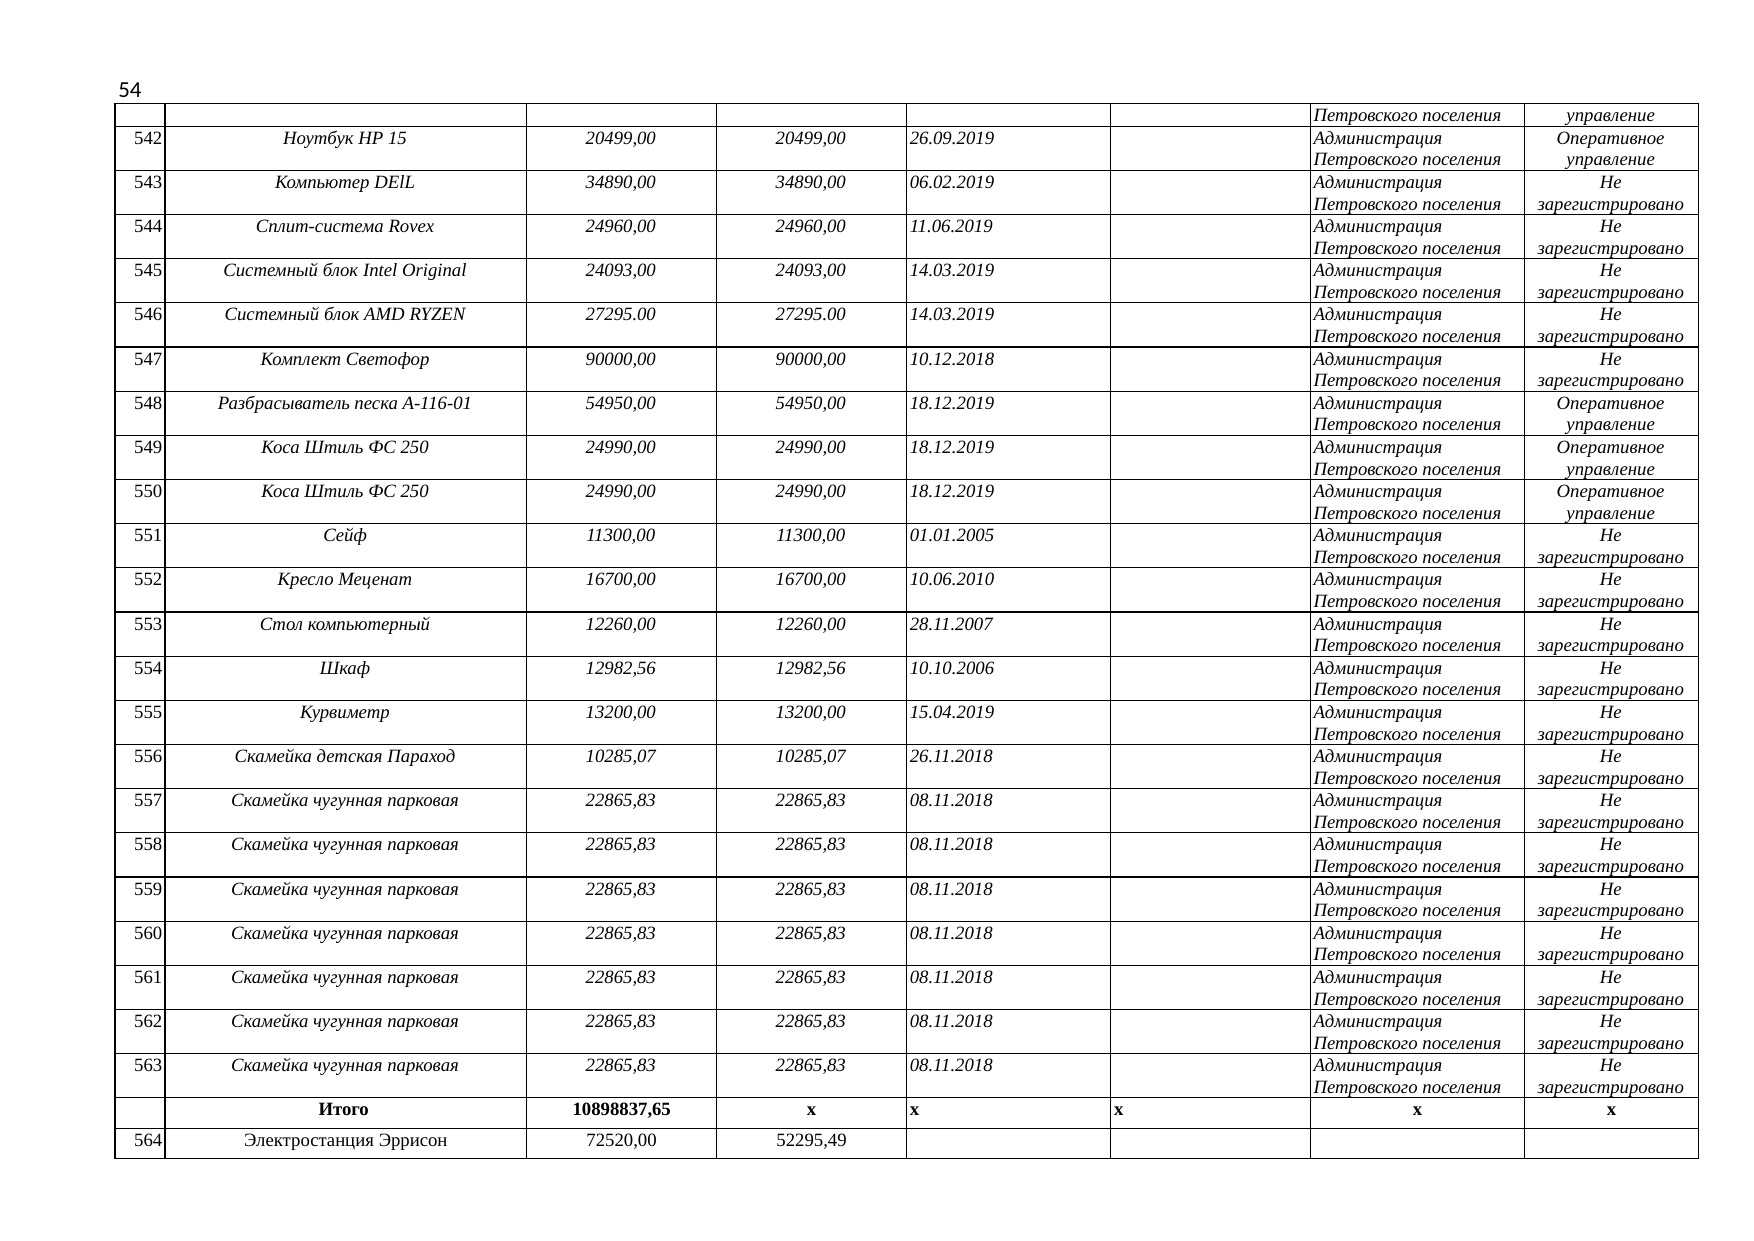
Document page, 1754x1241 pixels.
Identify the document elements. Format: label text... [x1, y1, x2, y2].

table_cell [1111, 789, 1310, 832]
table_cell 26.09.2019 [907, 127, 1110, 170]
table_cell Не зарегистрировано [1525, 1054, 1698, 1097]
table_cell 22865,83 [717, 1010, 906, 1053]
table_cell 544 [116, 215, 164, 258]
table_cell 22865,83 [717, 922, 906, 965]
table_cell 08.11.2018 [907, 1054, 1110, 1097]
table_cell 557 [116, 789, 164, 832]
table_cell Не зарегистрировано [1525, 701, 1698, 744]
table_cell 12982,56 [717, 657, 906, 700]
table_cell Сейф [166, 524, 526, 567]
table_cell 20499,00 [717, 127, 906, 170]
table_cell Не зарегистрировано [1525, 259, 1698, 302]
table_cell Не зарегистрировано [1525, 657, 1698, 700]
table_cell 543 [116, 171, 164, 214]
table_cell 24960,00 [527, 215, 716, 258]
table_cell 22865,83 [717, 878, 906, 921]
table_cell 10.10.2006 [907, 657, 1110, 700]
table_cell Не зарегистрировано [1525, 171, 1698, 214]
table_cell 558 [116, 833, 164, 876]
table_cell 556 [116, 745, 164, 788]
table_cell х [1311, 1098, 1524, 1127]
table_cell Не зарегистрировано [1525, 966, 1698, 1009]
table_cell 54950,00 [527, 392, 716, 435]
table_cell Не зарегистрировано [1525, 878, 1698, 921]
table_cell Не зарегистрировано [1525, 789, 1698, 832]
table_cell х [1525, 1098, 1698, 1127]
table_cell 12260,00 [717, 613, 906, 656]
table_cell 24990,00 [527, 480, 716, 523]
table_cell Администрация Петровского поселения [1311, 171, 1524, 214]
table_cell 34890,00 [717, 171, 906, 214]
table_cell Оперативное управление [1525, 480, 1698, 523]
table_cell 24093,00 [717, 259, 906, 302]
table_cell [1111, 966, 1310, 1009]
table_cell Комплект Светофор [166, 348, 526, 391]
table_cell 18.12.2019 [907, 392, 1110, 435]
table_cell 15.04.2019 [907, 701, 1110, 744]
table_cell 11.06.2019 [907, 215, 1110, 258]
table_cell 01.01.2005 [907, 524, 1110, 567]
table_cell Скамейка чугунная парковая [166, 966, 526, 1009]
table_cell [1111, 259, 1310, 302]
table_cell Оперативное управление [1525, 127, 1698, 170]
table_cell [1111, 215, 1310, 258]
table_cell 22865,83 [527, 1054, 716, 1097]
table_cell 24990,00 [717, 436, 906, 479]
table_cell Скамейка чугунная парковая [166, 833, 526, 876]
table_cell 562 [116, 1010, 164, 1053]
table_cell 08.11.2018 [907, 1010, 1110, 1053]
table_cell 542 [116, 127, 164, 170]
table_cell 22865,83 [527, 878, 716, 921]
table_cell Скамейка чугунная парковая [166, 1054, 526, 1097]
table_cell 08.11.2018 [907, 922, 1110, 965]
table_cell [1111, 568, 1310, 611]
table_cell [1111, 127, 1310, 170]
table_cell [1111, 613, 1310, 656]
table_cell [1111, 104, 1310, 126]
table_cell 16700,00 [527, 568, 716, 611]
table_cell [1525, 1129, 1698, 1158]
table_cell Скамейка чугунная парковая [166, 878, 526, 921]
table_cell [1111, 303, 1310, 346]
table_cell [1111, 657, 1310, 700]
table_cell 16700,00 [717, 568, 906, 611]
table_cell Администрация Петровского поселения [1311, 833, 1524, 876]
table_cell 12982,56 [527, 657, 716, 700]
table_cell 549 [116, 436, 164, 479]
table_cell [907, 104, 1110, 126]
table_cell [1111, 348, 1310, 391]
table_cell 564 [116, 1129, 164, 1158]
table_cell 22865,83 [717, 789, 906, 832]
table_cell Администрация Петровского поселения [1311, 480, 1524, 523]
table_cell [166, 104, 526, 126]
table_cell 22865,83 [717, 966, 906, 1009]
table_cell Администрация Петровского поселения [1311, 436, 1524, 479]
table_cell 22865,83 [527, 1010, 716, 1053]
table_cell 10.12.2018 [907, 348, 1110, 391]
table_cell Администрация Петровского поселения [1311, 1054, 1524, 1097]
table_cell Коса Штиль ФС 250 [166, 480, 526, 523]
table_cell 13200,00 [527, 701, 716, 744]
table_cell 18.12.2019 [907, 480, 1110, 523]
table_cell 11300,00 [527, 524, 716, 567]
table_cell 18.12.2019 [907, 436, 1110, 479]
table_cell 559 [116, 878, 164, 921]
table_cell Не зарегистрировано [1525, 524, 1698, 567]
table_cell 08.11.2018 [907, 878, 1110, 921]
table_cell [1111, 701, 1310, 744]
table_cell 72520,00 [527, 1129, 716, 1158]
table_cell Курвиметр [166, 701, 526, 744]
table_cell 27295.00 [527, 303, 716, 346]
table_cell Администрация Петровского поселения [1311, 789, 1524, 832]
table_cell 22865,83 [527, 833, 716, 876]
table_cell [116, 1098, 164, 1127]
table_cell 555 [116, 701, 164, 744]
table_cell Не зарегистрировано [1525, 303, 1698, 346]
table_cell Скамейка чугунная парковая [166, 789, 526, 832]
table_cell 24960,00 [717, 215, 906, 258]
table_cell [116, 104, 164, 126]
table_cell 550 [116, 480, 164, 523]
table_cell х [907, 1098, 1110, 1127]
table_cell 10898837,65 [527, 1098, 716, 1127]
table_cell 22865,83 [527, 966, 716, 1009]
table_cell 10285,07 [527, 745, 716, 788]
table_cell 08.11.2018 [907, 833, 1110, 876]
table_cell Системный блок Intel Original [166, 259, 526, 302]
table_cell Администрация Петровского поселения [1311, 303, 1524, 346]
table_cell Петровского поселения [1311, 104, 1524, 126]
table_cell 24990,00 [717, 480, 906, 523]
table_cell [1111, 480, 1310, 523]
table_cell Итого [166, 1098, 526, 1127]
table_cell 14.03.2019 [907, 303, 1110, 346]
table_cell 10285,07 [717, 745, 906, 788]
table_cell Разбрасыватель песка А-116-01 [166, 392, 526, 435]
table_cell Не зарегистрировано [1525, 568, 1698, 611]
table_cell 54950,00 [717, 392, 906, 435]
table_cell 24093,00 [527, 259, 716, 302]
table_cell 552 [116, 568, 164, 611]
table_cell Администрация Петровского поселения [1311, 127, 1524, 170]
table_cell Администрация Петровского поселения [1311, 657, 1524, 700]
table_cell 22865,83 [717, 1054, 906, 1097]
table_cell Администрация Петровского поселения [1311, 568, 1524, 611]
table_cell 06.02.2019 [907, 171, 1110, 214]
table_cell 34890,00 [527, 171, 716, 214]
table_cell Скамейка чугунная парковая [166, 922, 526, 965]
table_cell Администрация Петровского поселения [1311, 215, 1524, 258]
table_cell Администрация Петровского поселения [1311, 701, 1524, 744]
table_cell Системный блок AMD RYZEN [166, 303, 526, 346]
table_cell 554 [116, 657, 164, 700]
table_cell Скамейка детская Параход [166, 745, 526, 788]
table_cell Сплит-система Rovex [166, 215, 526, 258]
table_cell 563 [116, 1054, 164, 1097]
table_cell Не зарегистрировано [1525, 613, 1698, 656]
table_cell 11300,00 [717, 524, 906, 567]
table_cell 24990,00 [527, 436, 716, 479]
table_cell 27295.00 [717, 303, 906, 346]
table_cell 14.03.2019 [907, 259, 1110, 302]
table_cell 90000,00 [527, 348, 716, 391]
table_cell 20499,00 [527, 127, 716, 170]
table_cell [1111, 436, 1310, 479]
table_cell 547 [116, 348, 164, 391]
table_cell Не зарегистрировано [1525, 348, 1698, 391]
table_cell [1311, 1129, 1524, 1158]
table_cell Не зарегистрировано [1525, 833, 1698, 876]
table_cell [1111, 392, 1310, 435]
table_cell 560 [116, 922, 164, 965]
table_cell Коса Штиль ФС 250 [166, 436, 526, 479]
table_cell Администрация Петровского поселения [1311, 348, 1524, 391]
table_cell управление [1525, 104, 1698, 126]
table_cell 08.11.2018 [907, 966, 1110, 1009]
table_cell [907, 1129, 1110, 1158]
table_cell Администрация Петровского поселения [1311, 1010, 1524, 1053]
table_cell 546 [116, 303, 164, 346]
table_cell 22865,83 [527, 789, 716, 832]
table_cell [527, 104, 716, 126]
table_cell 08.11.2018 [907, 789, 1110, 832]
table_cell [1111, 1010, 1310, 1053]
table_cell Оперативное управление [1525, 436, 1698, 479]
table_cell Администрация Петровского поселения [1311, 392, 1524, 435]
table_cell [1111, 878, 1310, 921]
table_cell 10.06.2010 [907, 568, 1110, 611]
table_cell Не зарегистрировано [1525, 922, 1698, 965]
table_cell Скамейка чугунная парковая [166, 1010, 526, 1053]
table_cell Не зарегистрировано [1525, 745, 1698, 788]
table_cell Администрация Петровского поселения [1311, 745, 1524, 788]
table_cell 13200,00 [717, 701, 906, 744]
table_cell 22865,83 [717, 833, 906, 876]
table_cell 561 [116, 966, 164, 1009]
table_cell Администрация Петровского поселения [1311, 922, 1524, 965]
table_cell Администрация Петровского поселения [1311, 878, 1524, 921]
table_cell Кресло Меценат [166, 568, 526, 611]
table_cell [1111, 171, 1310, 214]
table_cell 545 [116, 259, 164, 302]
table_cell [717, 104, 906, 126]
table_cell Администрация Петровского поселения [1311, 259, 1524, 302]
table_cell 12260,00 [527, 613, 716, 656]
table_cell Администрация Петровского поселения [1311, 613, 1524, 656]
table_cell х [717, 1098, 906, 1127]
table_cell 26.11.2018 [907, 745, 1110, 788]
table_cell [1111, 833, 1310, 876]
table_cell 548 [116, 392, 164, 435]
table_cell Оперативное управление [1525, 392, 1698, 435]
table_cell [1111, 1129, 1310, 1158]
table_cell Электростанция Эррисон [166, 1129, 526, 1158]
table_cell Администрация Петровского поселения [1311, 966, 1524, 1009]
table_cell Не зарегистрировано [1525, 215, 1698, 258]
table_cell Шкаф [166, 657, 526, 700]
table_cell х [1111, 1098, 1310, 1127]
table_cell 52295,49 [717, 1129, 906, 1158]
table_cell 553 [116, 613, 164, 656]
table_cell Стол компьютерный [166, 613, 526, 656]
table_cell [1111, 745, 1310, 788]
table_cell 28.11.2007 [907, 613, 1110, 656]
table_cell 90000,00 [717, 348, 906, 391]
table_cell 22865,83 [527, 922, 716, 965]
table_cell Не зарегистрировано [1525, 1010, 1698, 1053]
table_cell [1111, 1054, 1310, 1097]
table_cell 551 [116, 524, 164, 567]
table_cell Компьютер DElL [166, 171, 526, 214]
table_cell [1111, 922, 1310, 965]
table_cell [1111, 524, 1310, 567]
table_cell Ноутбук НР 15 [166, 127, 526, 170]
table_cell Администрация Петровского поселения [1311, 524, 1524, 567]
